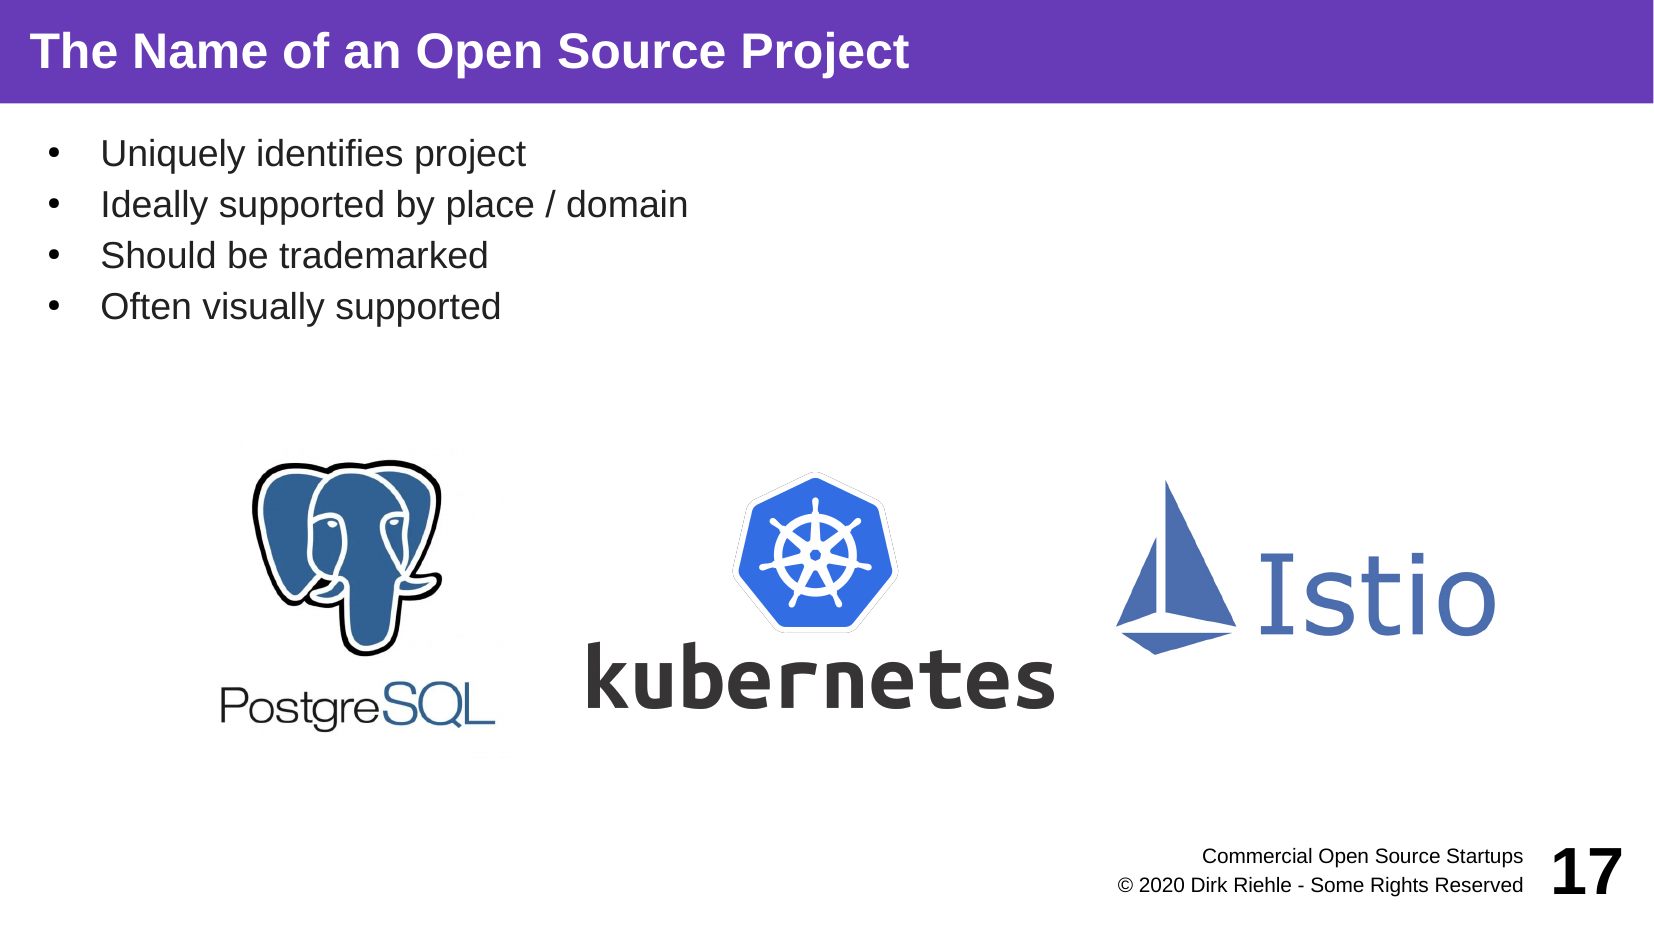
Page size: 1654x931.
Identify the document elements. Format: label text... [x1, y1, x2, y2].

picture [588, 472, 1054, 709]
picture [194, 413, 514, 768]
title The Name of an Open Source Project [0, 0, 1654, 104]
list Uniquely identifies project Ideally supported by place / domain Should be trademarked Often visually supported [29, 132, 1625, 813]
picture [1068, 330, 1542, 804]
